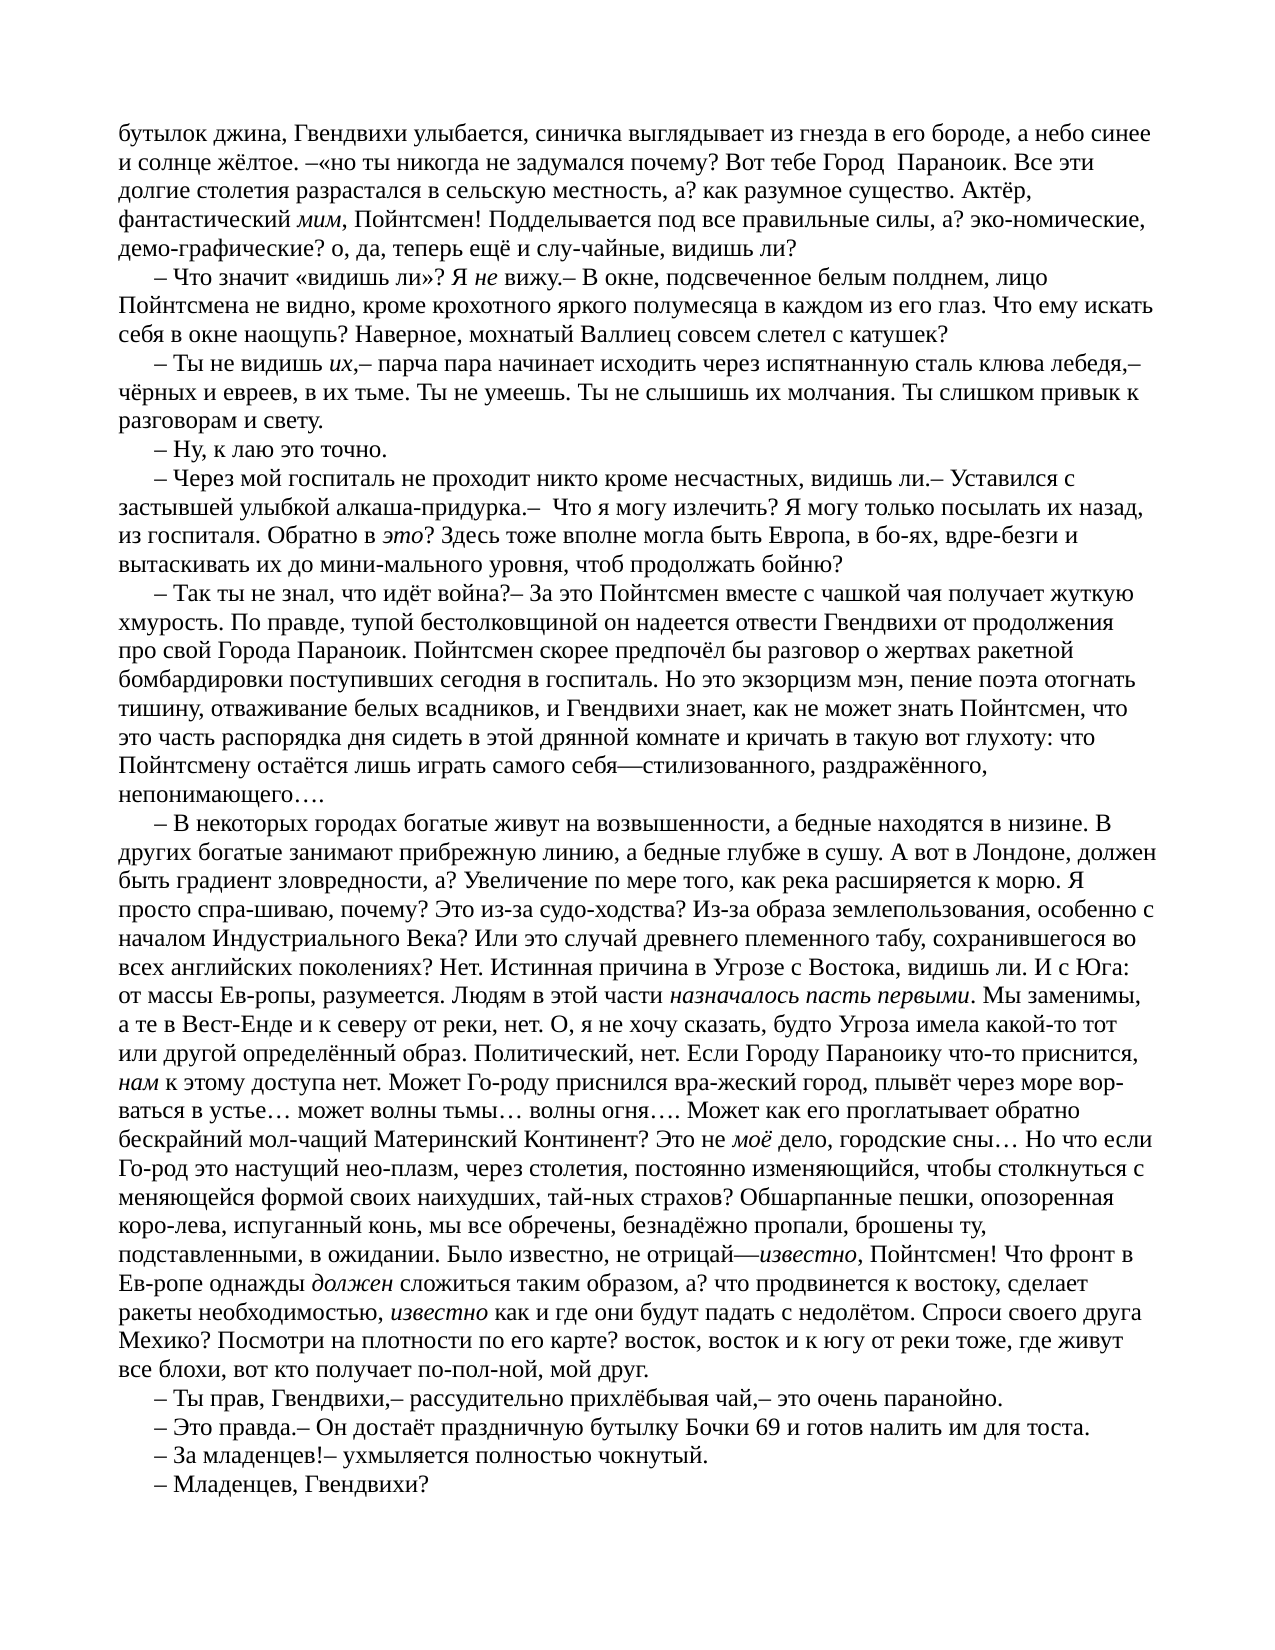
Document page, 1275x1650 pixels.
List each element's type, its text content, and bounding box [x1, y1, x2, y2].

text – Что значит «видишь ли»? Я не вижу.– В окне, подсвеченное белым полднем, лицо Пойнтсмена не видно, кроме крохотного яркого полумесяца в каждом из его глаз. Что ему искать себя в окне наощупь? Наверное, мохнатый Валлиец совсем слетел с катушек? [118, 262, 1157, 348]
text – Ты не видишь их,– парча пара начинает исходить через испятнанную сталь клюва лебедя,– чёрных и евреев, в их тьме. Ты не умеешь. Ты не слышишь их молчания. Ты слишком привык к разговорам и свету. [118, 348, 1157, 434]
text – Это правда.– Он достаёт праздничную бутылку Бочки 69 и готов налить им для тоста. [118, 1412, 1157, 1441]
text – Ты прав, Гвендвихи,– рассудительно прихлёбывая чай,– это очень паранойно. [118, 1383, 1157, 1412]
text – За младенцев!– ухмыляется полностью чокнутый. [118, 1441, 1157, 1469]
text – Ну, к лаю это точно. [118, 434, 1157, 463]
text – Так ты не знал, что идёт война?– За это Пойнтсмен вместе с чашкой чая получает жуткую хмурость. По правде, тупой бестолковщиной он надеется отвести Гвендвихи от продолжения про свой Города Параноик. Пойнтсмен скорее предпочёл бы разговор о жертвах ракетной бомбардировки поступивших сегодня в госпиталь. Но это экзорцизм мэн, пение поэта отогнать тишину, отваживание белых всадников, и Гвендвихи знает, как не может знать Пойнтсмен, что это часть распорядка дня сидеть в этой дрянной комнате и кричать в такую вот глухоту: что Пойнтсмену остаётся лишь играть самого себя—стилизованного, раздражённого, непонимающего…. [118, 578, 1157, 808]
text – Через мой госпиталь не проходит никто кроме несчастных, видишь ли.– Уставился с застывшей улыбкой алкаша-придурка.– Что я могу излечить? Я могу только посылать их назад, из госпиталя. Обратно в это? Здесь тоже вполне могла быть Европа, в бо-ях, вдре-безги и вытаскивать их до мини-мального уровня, чтоб продолжать бойню? [118, 463, 1157, 578]
text – В некоторых городах богатые живут на возвышенности, а бедные находятся в низине. В других богатые занимают прибрежную линию, а бедные глубже в сушу. А вот в Лондоне, должен быть градиент зловредности, а? Увеличение по мере того, как река расширяется к морю. Я просто спра-шиваю, почему? Это из-за судо-ходства? Из-за образа землепользования, особенно с началом Индустриального Века? Или это случай древнего племенного табу, сохранившегося во всех английских поколениях? Нет. Истинная причина в Угрозе с Востока, видишь ли. И с Юга: от массы Ев-ропы, разумеется. Людям в этой части назначалось пасть первыми. Мы заменимы, а те в Вест-Енде и к северу от реки, нет. О, я не хочу сказать, будто Угроза имела какой-то тот или другой определённый образ. Политический, нет. Если Городу Параноику что-то приснится, нам к этому доступа нет. Может Го-роду приснился вра-жеский город, плывёт через море вор-ваться в устье… может волны тьмы… волны огня…. Может как его проглатывает обратно бескрайний мол-чащий Материнский Континент? Это не моё дело, городские сны… Но что если Го-род это настущий нео-плазм, через столетия, постоянно изменяющийся, чтобы столкнуться с меняющейся формой своих наихудших, тай-ных страхов? Обшарпанные пешки, опозоренная коро-лева, испуганный конь, мы все обречены, безнадёжно пропали, брошены ту, подставленными, в ожидании. Было известно, не отрицай—известно, Пойнтсмен! Что фронт в Ев-ропе однажды должен сложиться таким образом, а? что продвинется к востоку, сделает ракеты необходимостью, известно как и где они будут падать с недолётом. Спроси своего друга Мехико? Посмотри на плотности по его карте? восток, восток и к югу от реки тоже, где живут все блохи, вот кто получает по-пол-ной, мой друг. [118, 808, 1157, 1383]
text бутылок джина, Гвендвихи улыбается, синичка выглядывает из гнезда в его бороде, а небо синее и солнце жёлтое. –«но ты никогда не задумался почему? Вот тебе Город Параноик. Все эти долгие столетия разрастался в сельскую местность, а? как разумное существо. Актёр, фантастический мим, Пойнтсмен! Подделывается под все правильные силы, а? эко-номические, демо-графические? о, да, теперь ещё и слу-чайные, видишь ли? [118, 118, 1157, 262]
text – Младенцев, Гвендвихи? [118, 1469, 1157, 1498]
